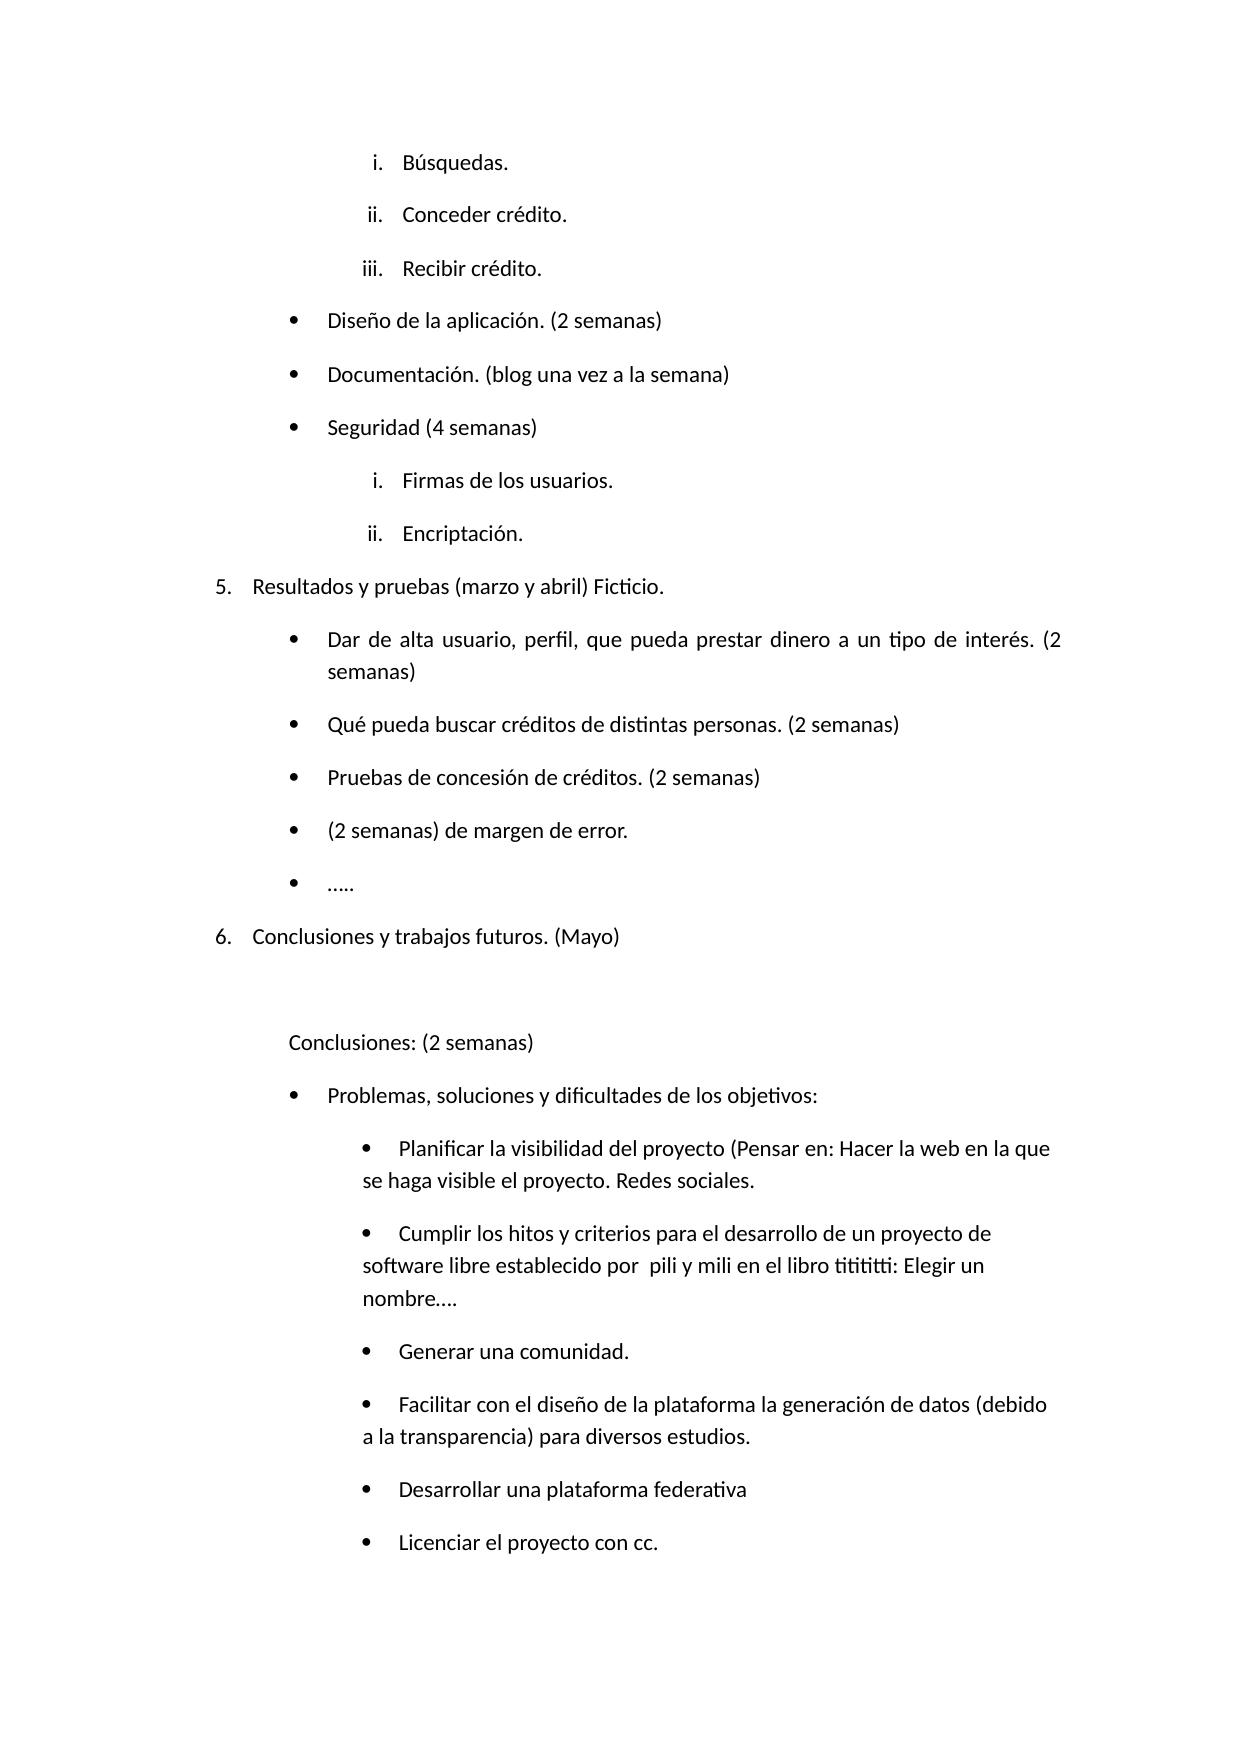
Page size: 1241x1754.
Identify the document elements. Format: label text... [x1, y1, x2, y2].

list Conclusiones: (2 semanas) [288, 1028, 1063, 1056]
list Seguridad (4 semanas) [290, 413, 1063, 441]
list Diseño de la aplicación. (2 semanas) [290, 307, 1063, 335]
list Desarrollar una plataforma federativa [362, 1475, 1063, 1503]
list ….. [290, 869, 1063, 897]
list Conceder crédito. [383, 201, 1063, 229]
list Recibir crédito. [383, 254, 1063, 282]
list Búsquedas. [383, 148, 1063, 176]
list Problemas, soluciones y dificultades de los objetivos: [290, 1081, 1063, 1109]
list (2 semanas) de margen de error. [290, 816, 1063, 844]
list Licenciar el proyecto con cc. [362, 1528, 1063, 1556]
list Pruebas de concesión de créditos. (2 semanas) [290, 763, 1063, 791]
list Resultados y pruebas (marzo y abril) Ficticio. [215, 572, 1063, 600]
list Firmas de los usuarios. [383, 466, 1063, 494]
list Documentación. (blog una vez a la semana) [290, 360, 1063, 388]
list Encriptación. [383, 519, 1063, 547]
list Qué pueda buscar créditos de distintas personas. (2 semanas) [290, 710, 1063, 738]
list Conclusiones y trabajos futuros. (Mayo) [215, 922, 1063, 950]
list Cumplir los hitos y criterios para el desarrollo de un proyecto de software libre establecido por pili y mili en el libro titititti: Elegir un nombre…. [362, 1219, 1063, 1312]
list Facilitar con el diseño de la plataforma la generación de datos (debido a la transparencia) para diversos estudios. [362, 1390, 1063, 1450]
list Generar una comunidad. [362, 1337, 1063, 1365]
list Planificar la visibilidad del proyecto (Pensar en: Hacer la web en la que se haga visible el proyecto. Redes sociales. [362, 1134, 1063, 1194]
list Dar de alta usuario, perfil, que pueda prestar dinero a un tipo de interés. (2 semanas) [290, 625, 1063, 685]
